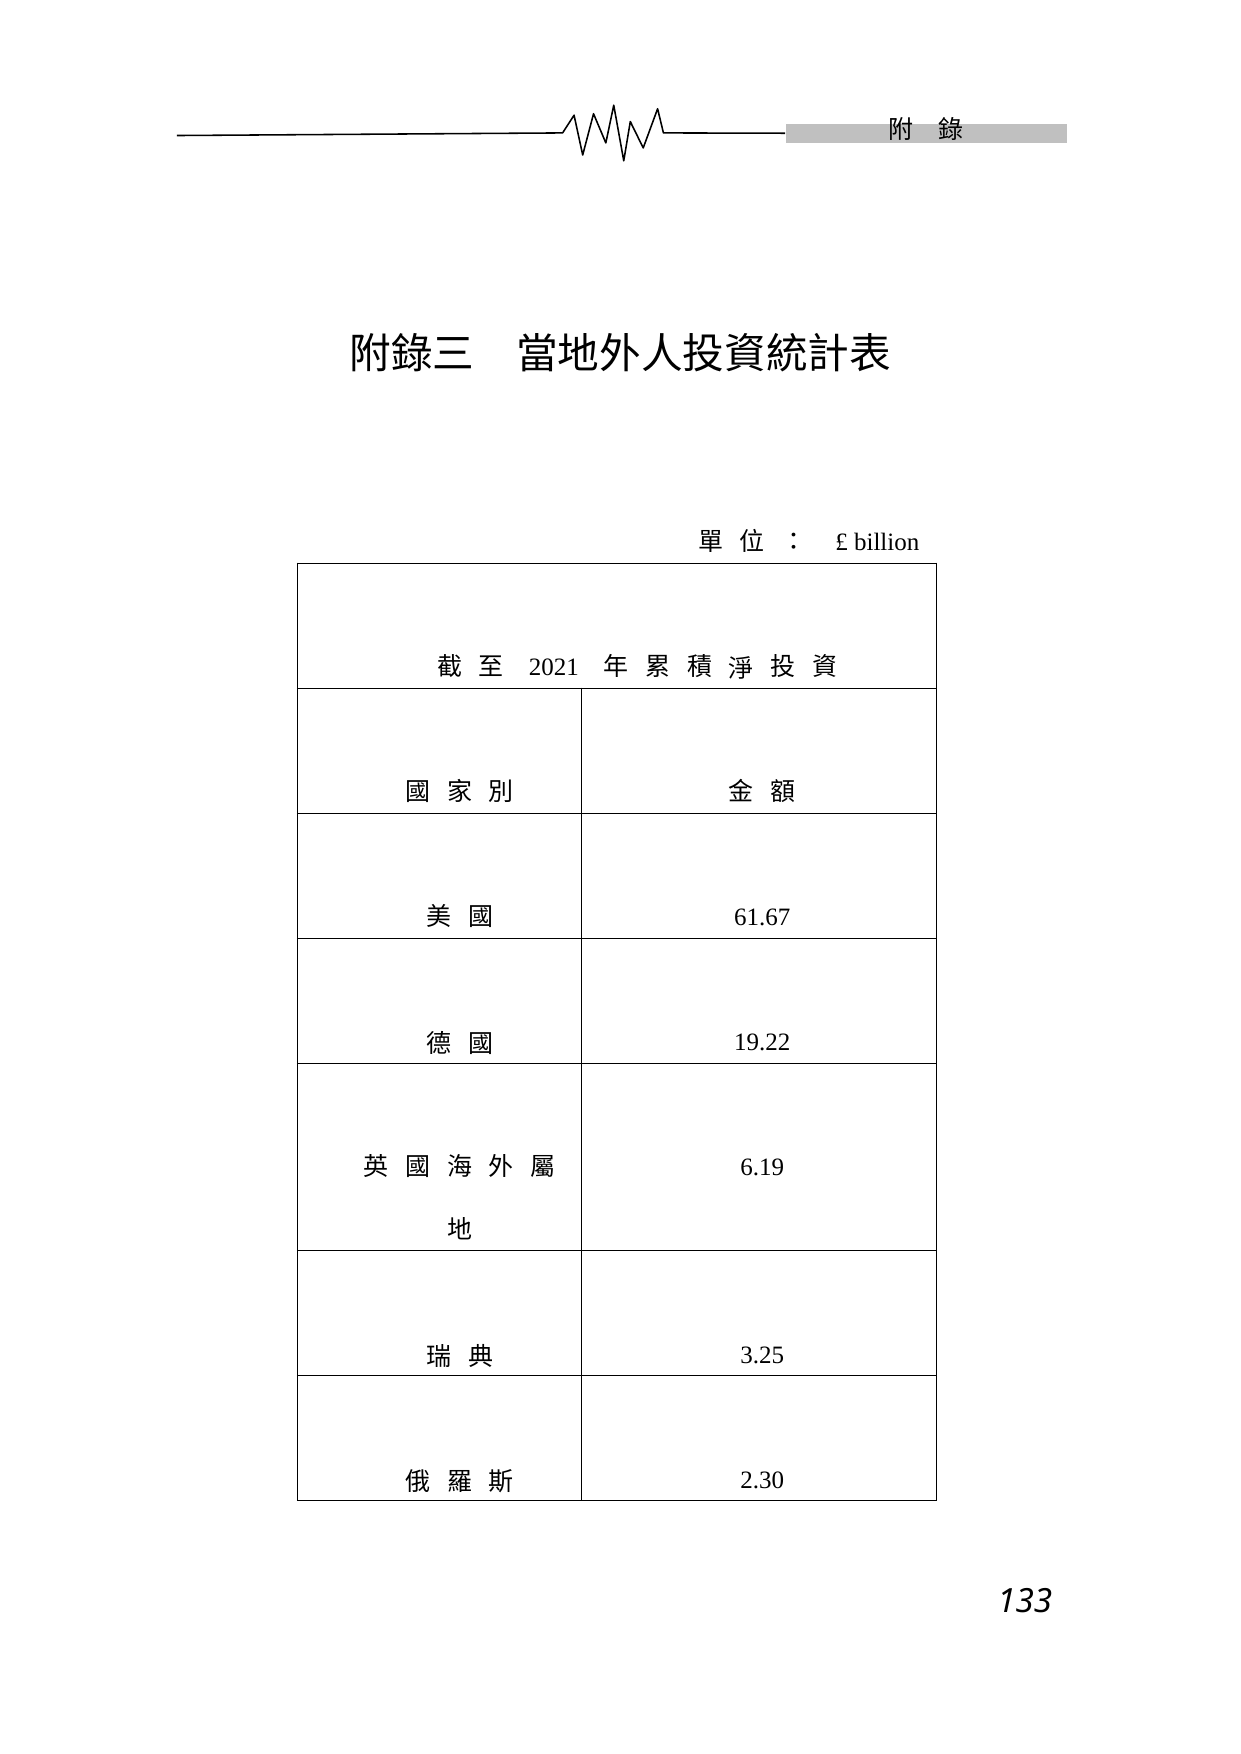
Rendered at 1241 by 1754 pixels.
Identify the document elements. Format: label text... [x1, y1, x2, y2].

table_cell 2.30 [582, 1376, 936, 1500]
text 附錄三 當地外人投資統計表 [183, 313, 1058, 375]
table_cell 瑞典 [298, 1251, 581, 1375]
table_cell 61.67 [582, 814, 936, 938]
table_cell 19.22 [582, 939, 936, 1063]
table_cell 德國 [298, 939, 581, 1063]
table_cell 6.19 [582, 1064, 936, 1250]
table_cell 金額 [582, 689, 936, 813]
text 單位：£ billion [183, 500, 939, 563]
table_cell 3.25 [582, 1251, 936, 1375]
table_cell 國家別 [298, 689, 581, 813]
table_cell 英國海外屬地 [298, 1064, 581, 1250]
table_cell 俄羅斯 [298, 1376, 581, 1500]
table_cell 美國 [298, 814, 581, 938]
table_header 截至2021年累積淨投資 [298, 564, 936, 688]
